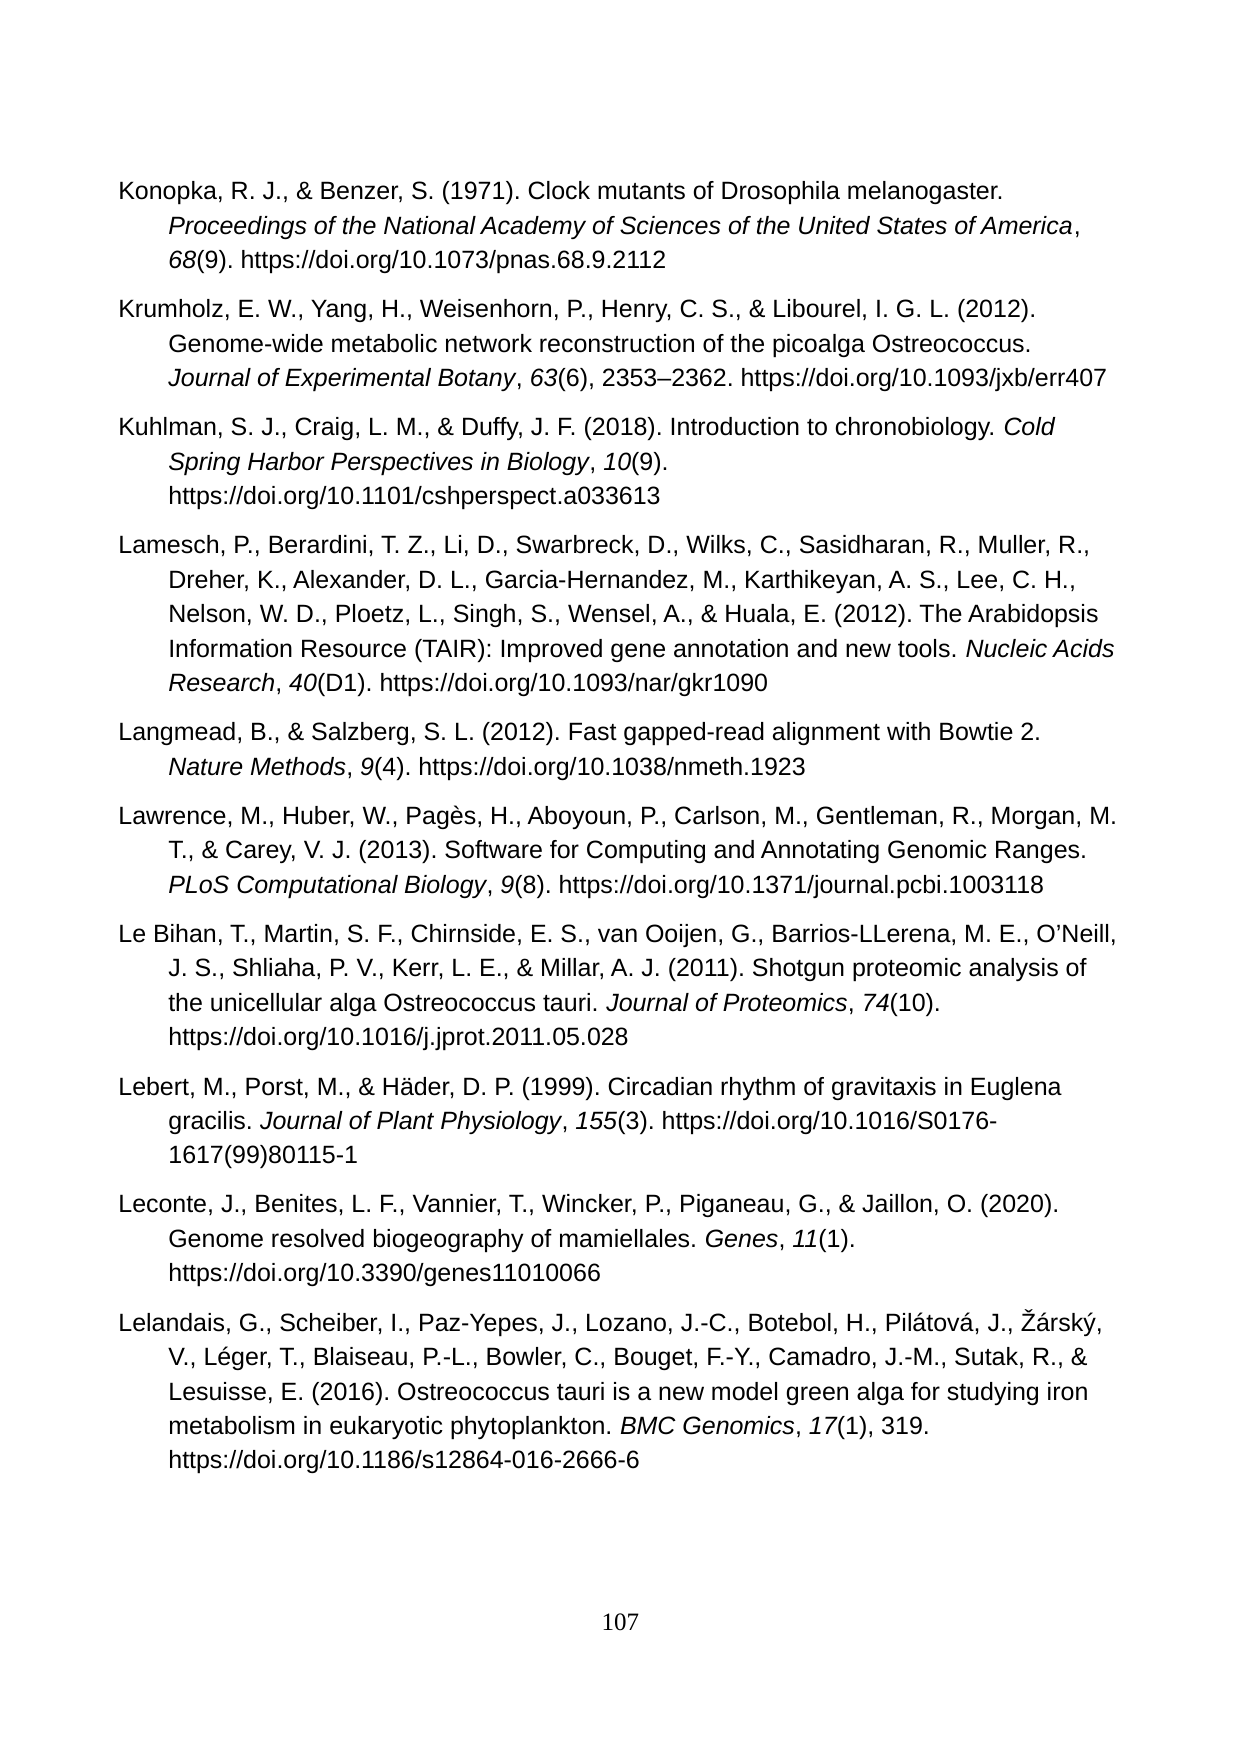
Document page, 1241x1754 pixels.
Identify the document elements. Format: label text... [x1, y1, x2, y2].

text Kuhlman, S. J., Craig, L. M., & Duffy, J. F. (2018). Introduction to chronobiology. Cold Spring Harbor Perspectives in Biology, 10(9). https://doi.org/10.1101/cshperspect.a033613 [118, 412, 1122, 510]
text Langmead, B., & Salzberg, S. L. (2012). Fast gapped-read alignment with Bowtie 2. Nature Methods, 9(4). https://doi.org/10.1038/nmeth.1923 [118, 717, 1122, 781]
text Konopka, R. J., & Benzer, S. (1971). Clock mutants of Drosophila melanogaster. Proceedings of the National Academy of Sciences of the United States of America, 68(9). https://doi.org/10.1073/pnas.68.9.2112 [118, 176, 1122, 274]
text Leconte, J., Benites, L. F., Vannier, T., Wincker, P., Piganeau, G., & Jaillon, O. (2020). Genome resolved biogeography of mamiellales. Genes, 11(1). https://doi.org/10.3390/genes11010066 [118, 1189, 1122, 1287]
text Lawrence, M., Huber, W., Pagès, H., Aboyoun, P., Carlson, M., Gentleman, R., Morgan, M. T., & Carey, V. J. (2013). Software for Computing and Annotating Genomic Ranges. PLoS Computational Biology, 9(8). https://doi.org/10.1371/journal.pcbi.1003118 [118, 801, 1122, 899]
text Lamesch, P., Berardini, T. Z., Li, D., Swarbreck, D., Wilks, C., Sasidharan, R., Muller, R., Dreher, K., Alexander, D. L., Garcia-Hernandez, M., Karthikeyan, A. S., Lee, C. H., Nelson, W. D., Ploetz, L., Singh, S., Wensel, A., & Huala, E. (2012). The Arabidopsis Information Resource (TAIR): Improved gene annotation and new tools. Nucleic Acids Research, 40(D1). https://doi.org/10.1093/nar/gkr1090 [118, 530, 1122, 697]
text Krumholz, E. W., Yang, H., Weisenhorn, P., Henry, C. S., & Libourel, I. G. L. (2012). Genome-wide metabolic network reconstruction of the picoalga Ostreococcus. Journal of Experimental Botany, 63(6), 2353–2362. https://doi.org/10.1093/jxb/err407 [118, 294, 1122, 392]
text Le Bihan, T., Martin, S. F., Chirnside, E. S., van Ooijen, G., Barrios-LLerena, M. E., O’Neill, J. S., Shliaha, P. V., Kerr, L. E., & Millar, A. J. (2011). Shotgun proteomic analysis of the unicellular alga Ostreococcus tauri. Journal of Proteomics, 74(10). https://doi.org/10.1016/j.jprot.2011.05.028 [118, 919, 1122, 1051]
text Lebert, M., Porst, M., & Häder, D. P. (1999). Circadian rhythm of gravitaxis in Euglena gracilis. Journal of Plant Physiology, 155(3). https://doi.org/10.1016/S0176-1617(99)80115-1 [118, 1071, 1122, 1169]
text Lelandais, G., Scheiber, I., Paz-Yepes, J., Lozano, J.-C., Botebol, H., Pilátová, J., Žárský, V., Léger, T., Blaiseau, P.-L., Bowler, C., Bouget, F.-Y., Camadro, J.-M., Sutak, R., & Lesuisse, E. (2016). Ostreococcus tauri is a new model green alga for studying iron metabolism in eukaryotic phytoplankton. BMC Genomics, 17(1), 319. https://doi.org/10.1186/s12864-016-2666-6 [118, 1307, 1122, 1474]
